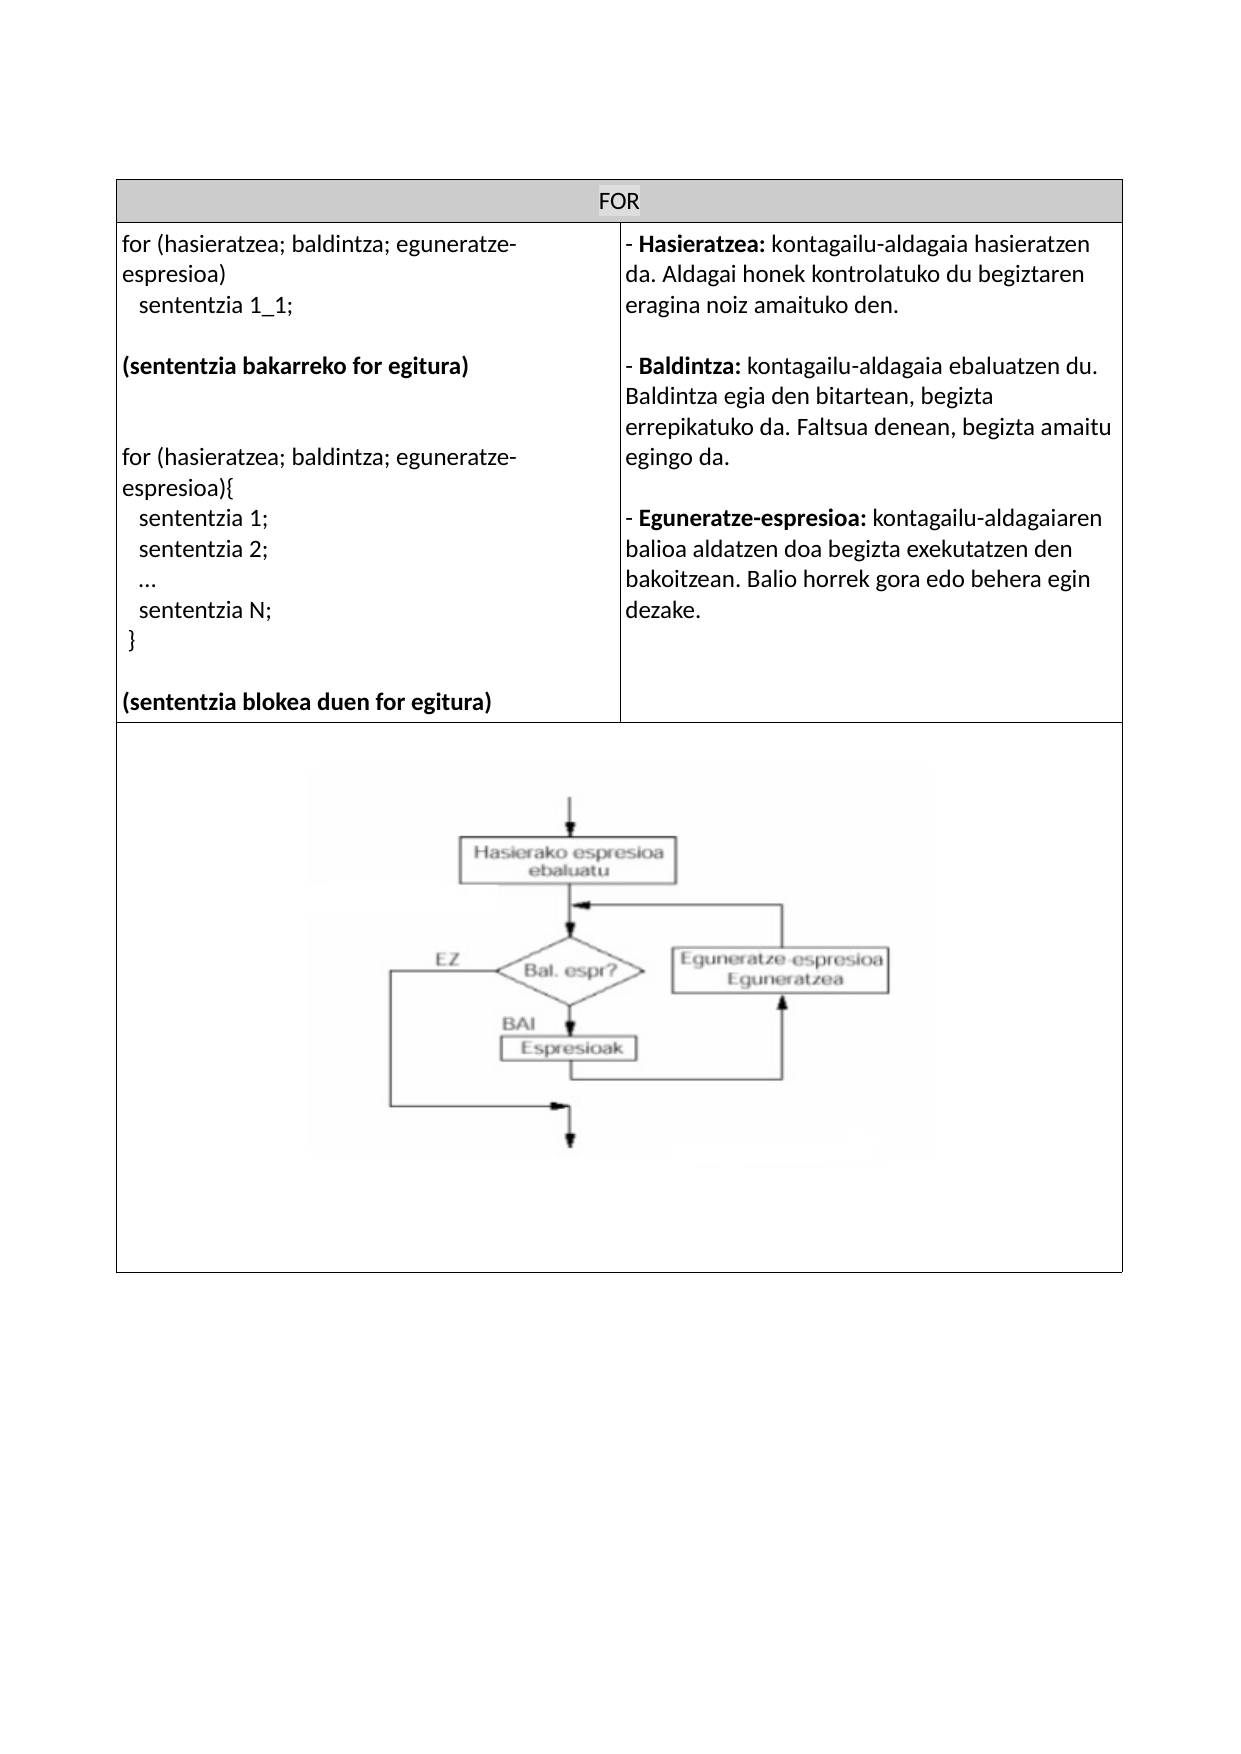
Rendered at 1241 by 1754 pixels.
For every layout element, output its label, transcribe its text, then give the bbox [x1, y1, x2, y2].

picture [256, 758, 982, 1236]
table_cell [117, 723, 1122, 1272]
table_header FOR [117, 180, 1122, 222]
table_cell - Hasieratzea: kontagailu-aldagaia hasieratzen da. Aldagai honek kontrolatuko du begiztaren eragina noiz amaituko den. - Baldintza: kontagailu-aldagaia ebaluatzen du. Baldintza egia den bitartean, begizta errepikatuko da. Faltsua denean, begizta amaitu egingo da. - Eguneratze-espresioa: kontagailu-aldagaiaren balioa aldatzen doa begizta exekutatzen den bakoitzean. Balio horrek gora edo behera egin dezake. [621, 223, 1122, 722]
table_cell for (hasieratzea; baldintza; eguneratze-espresioa) sententzia 1_1; (sententzia bakarreko for egitura) for (hasieratzea; baldintza; eguneratze-espresioa){ sententzia 1; sententzia 2; … sententzia N; } (sententzia blokea duen for egitura) [117, 223, 620, 722]
